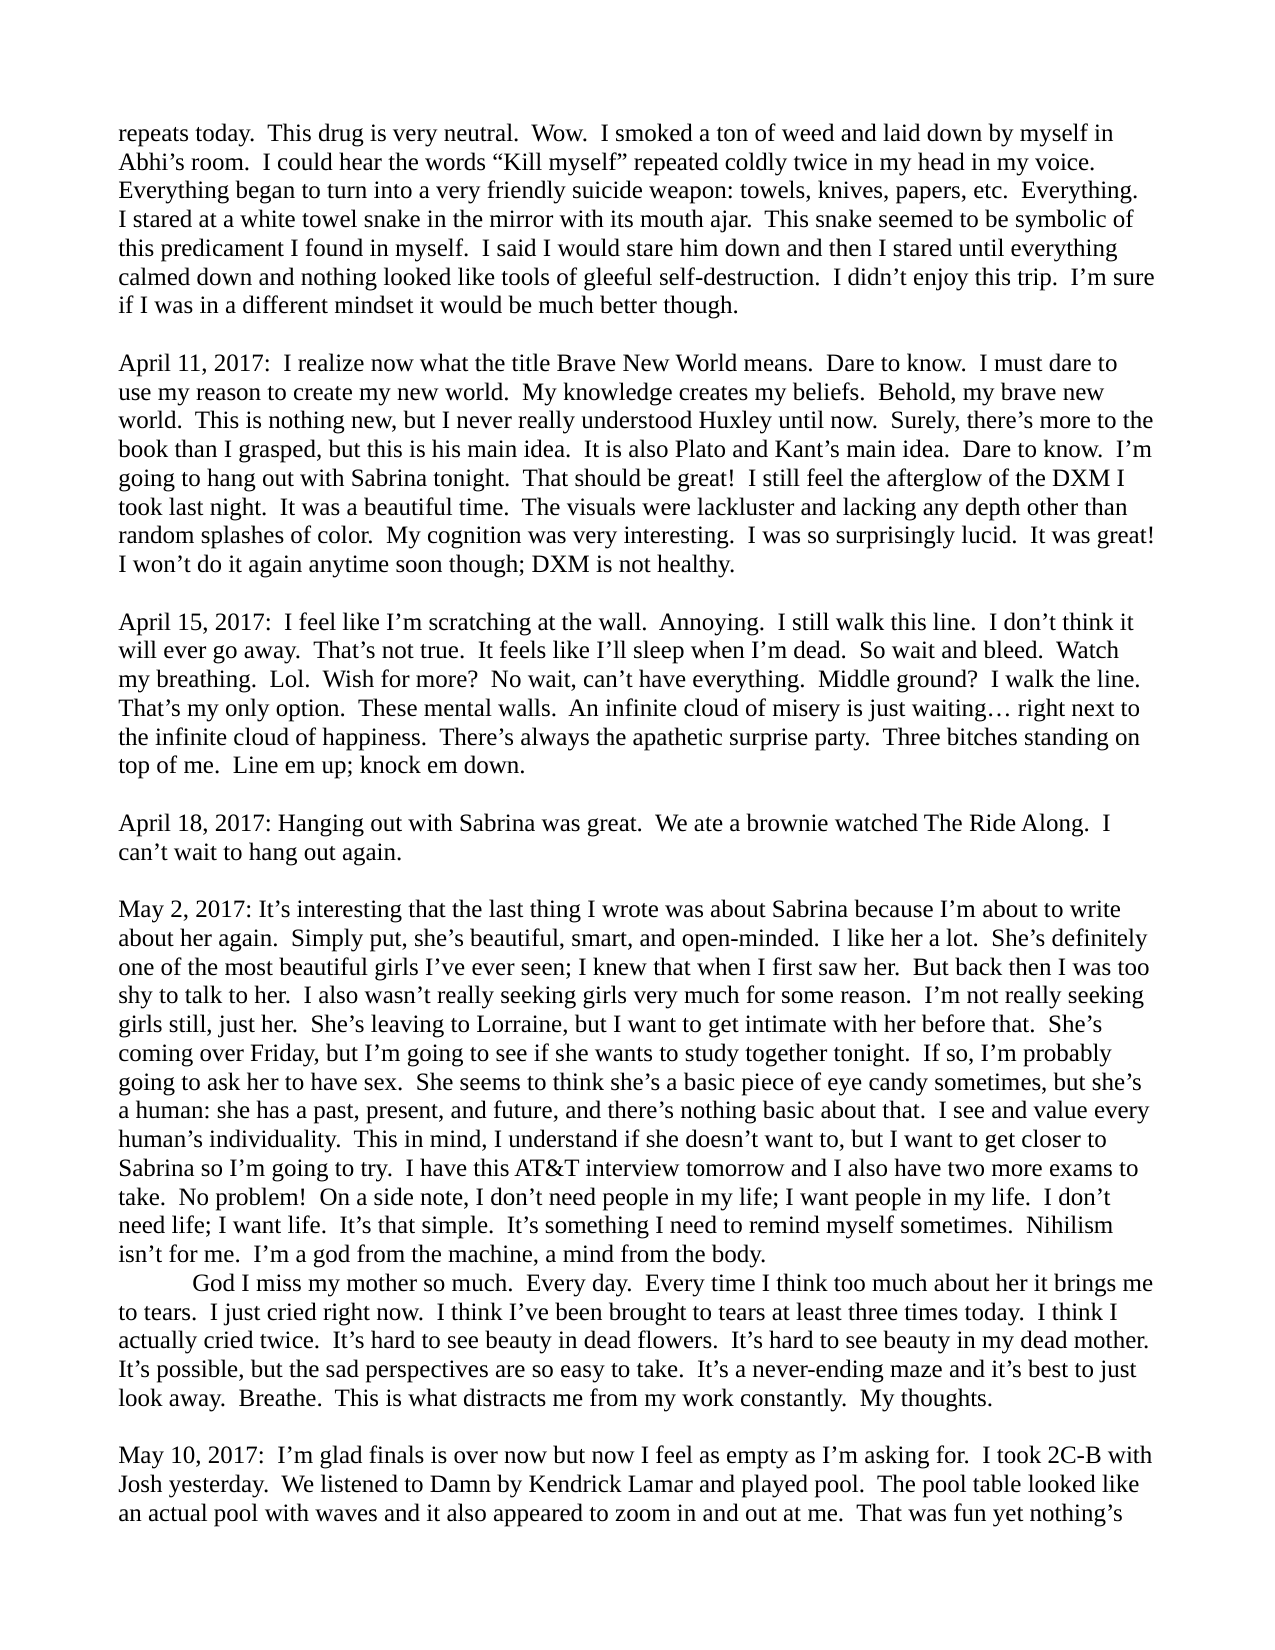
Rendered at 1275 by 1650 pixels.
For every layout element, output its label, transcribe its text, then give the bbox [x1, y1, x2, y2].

text April 15, 2017: I feel like I’m scratching at the wall. Annoying. I still walk this line. I don’t think it will ever go away. That’s not true. It feels like I’ll sleep when I’m dead. So wait and bleed. Watch my breathing. Lol. Wish for more? No wait, can’t have everything. Middle ground? I walk the line. That’s my only option. These mental walls. An infinite cloud of misery is just waiting… right next to the infinite cloud of happiness. There’s always the apathetic surprise party. Three bitches standing on top of me. Line em up; knock em down. [118, 607, 1157, 779]
text God I miss my mother so much. Every day. Every time I think too much about her it brings me to tears. I just cried right now. I think I’ve been brought to tears at least three times today. I think I actually cried twice. It’s hard to see beauty in dead flowers. It’s hard to see beauty in my dead mother. It’s possible, but the sad perspectives are so easy to take. It’s a never-ending maze and it’s best to just look away. Breathe. This is what distracts me from my work constantly. My thoughts. [118, 1268, 1157, 1412]
text May 2, 2017: It’s interesting that the last thing I wrote was about Sabrina because I’m about to write about her again. Simply put, she’s beautiful, smart, and open-minded. I like her a lot. She’s definitely one of the most beautiful girls I’ve ever seen; I knew that when I first saw her. But back then I was too shy to talk to her. I also wasn’t really seeking girls very much for some reason. I’m not really seeking girls still, just her. She’s leaving to Lorraine, but I want to get intimate with her before that. She’s coming over Friday, but I’m going to see if she wants to study together tonight. If so, I’m probably going to ask her to have sex. She seems to think she’s a basic piece of eye candy sometimes, but she’s a human: she has a past, present, and future, and there’s nothing basic about that. I see and value every human’s individuality. This in mind, I understand if she doesn’t want to, but I want to get closer to Sabrina so I’m going to try. I have this AT&T interview tomorrow and I also have two more exams to take. No problem! On a side note, I don’t need people in my life; I want people in my life. I don’t need life; I want life. It’s that simple. It’s something I need to remind myself sometimes. Nihilism isn’t for me. I’m a god from the machine, a mind from the body. [118, 894, 1157, 1268]
text repeats today. This drug is very neutral. Wow. I smoked a ton of weed and laid down by myself in Abhi’s room. I could hear the words “Kill myself” repeated coldly twice in my head in my voice. Everything began to turn into a very friendly suicide weapon: towels, knives, papers, etc. Everything. I stared at a white towel snake in the mirror with its mouth ajar. This snake seemed to be symbolic of this predicament I found in myself. I said I would stare him down and then I stared until everything calmed down and nothing looked like tools of gleeful self-destruction. I didn’t enjoy this trip. I’m sure if I was in a different mindset it would be much better though. [118, 118, 1157, 319]
text May 10, 2017: I’m glad finals is over now but now I feel as empty as I’m asking for. I took 2C-B with Josh yesterday. We listened to Damn by Kendrick Lamar and played pool. The pool table looked like an actual pool with waves and it also appeared to zoom in and out at me. That was fun yet nothing’s [118, 1441, 1157, 1527]
text April 11, 2017: I realize now what the title Brave New World means. Dare to know. I must dare to use my reason to create my new world. My knowledge creates my beliefs. Behold, my brave new world. This is nothing new, but I never really understood Huxley until now. Surely, there’s more to the book than I grasped, but this is his main idea. It is also Plato and Kant’s main idea. Dare to know. I’m going to hang out with Sabrina tonight. That should be great! I still feel the afterglow of the DXM I took last night. It was a beautiful time. The visuals were lackluster and lacking any depth other than random splashes of color. My cognition was very interesting. I was so surprisingly lucid. It was great! I won’t do it again anytime soon though; DXM is not healthy. [118, 348, 1157, 578]
text April 18, 2017: Hanging out with Sabrina was great. We ate a brownie watched The Ride Along. I can’t wait to hang out again. [118, 808, 1157, 866]
